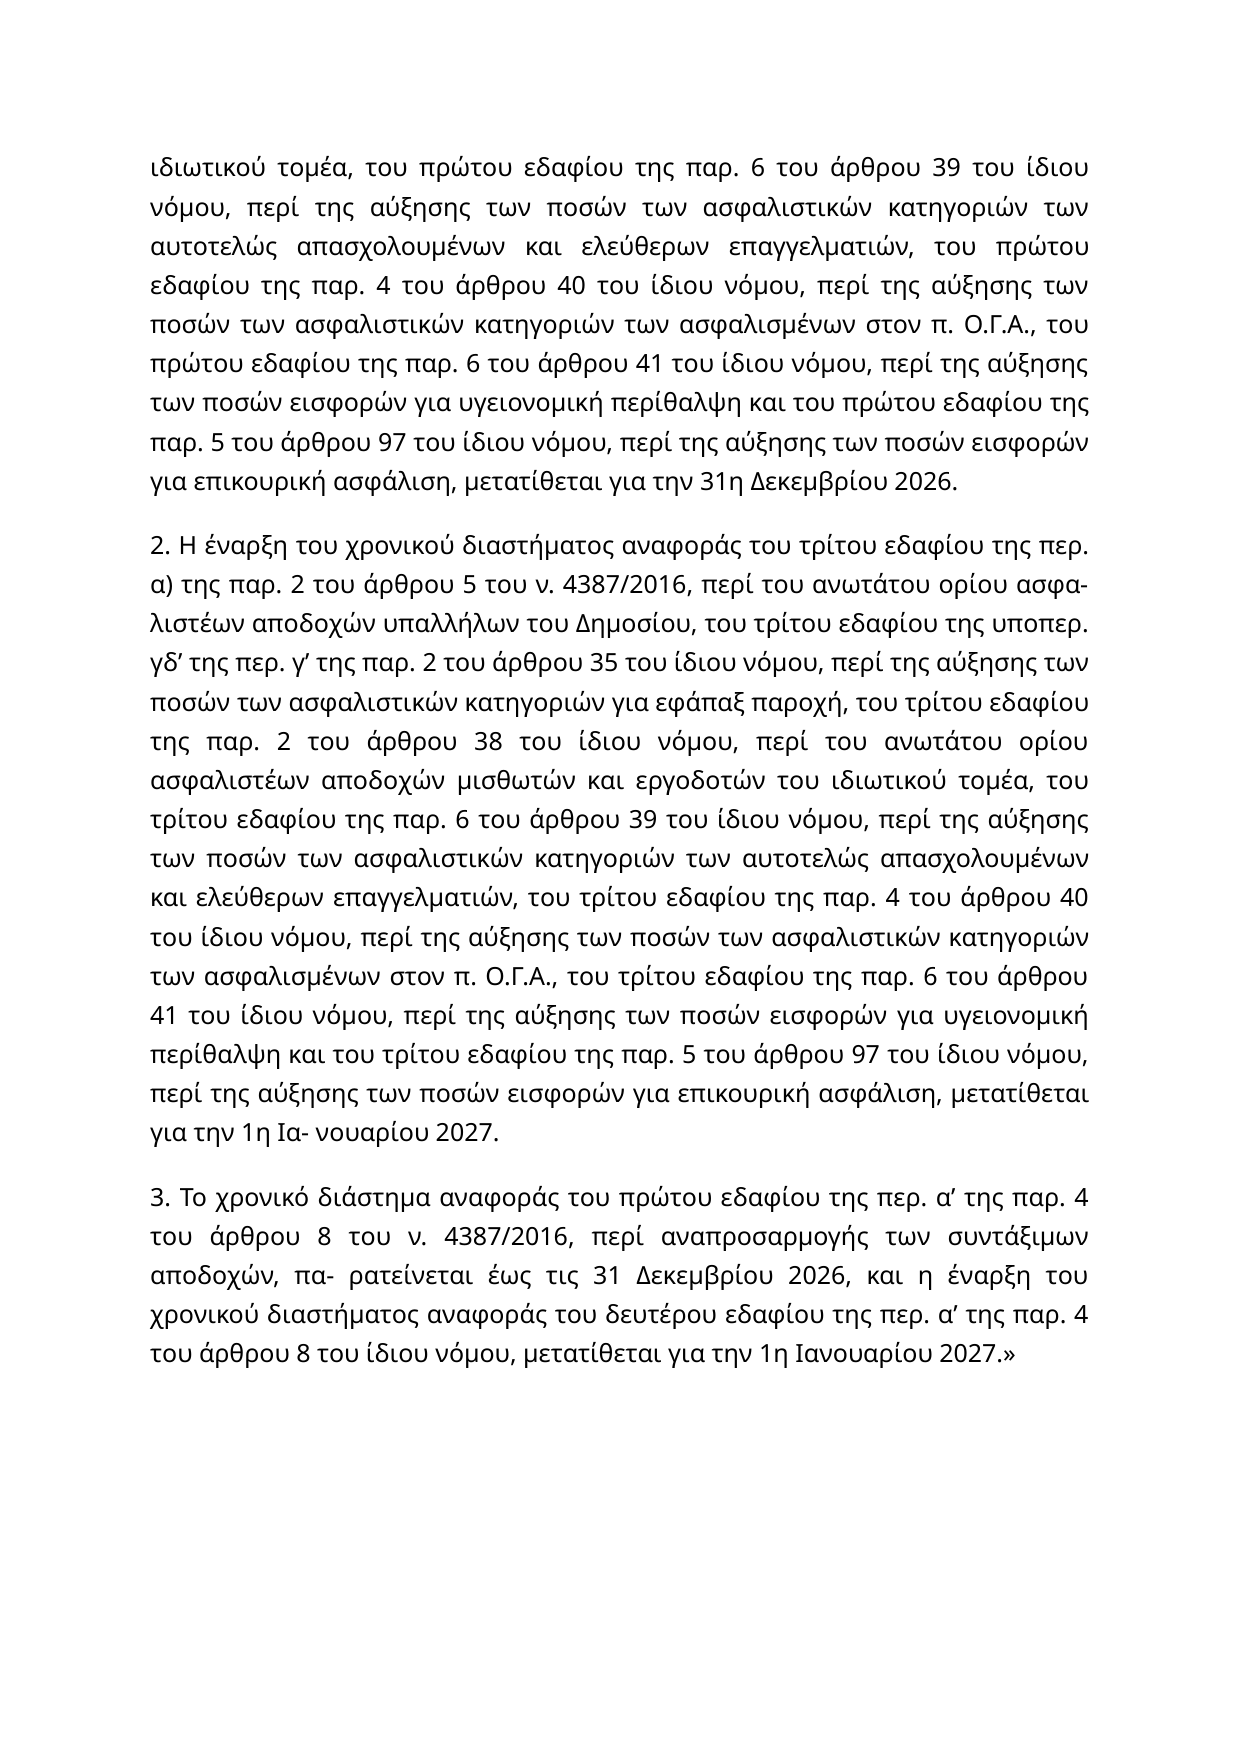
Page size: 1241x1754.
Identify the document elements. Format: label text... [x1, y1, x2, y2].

text 2. Η έναρξη του χρονικού διαστήματος αναφοράς του τρίτου εδαφίου της περ. α) της παρ. 2 του άρθρου 5 του ν. 4387/2016, περί του ανωτάτου ορίου ασφα- λιστέων αποδοχών υπαλλήλων του Δημοσίου, του τρίτου εδαφίου της υποπερ. γδ’ της περ. γ’ της παρ. 2 του άρθρου 35 του ίδιου νόμου, περί της αύξησης των ποσών των ασφαλιστικών κατηγοριών για εφάπαξ παροχή, του τρίτου εδαφίου της παρ. 2 του άρθρου 38 του ίδιου νόμου, περί του ανωτάτου ορίου ασφαλιστέων αποδοχών μισθωτών και εργοδοτών του ιδιωτικού τομέα, του τρίτου εδαφίου της παρ. 6 του άρθρου 39 του ίδιου νόμου, περί της αύξησης των ποσών των ασφαλιστικών κατηγοριών των αυτοτελώς απασχολουμένων και ελεύθερων επαγγελματιών, του τρίτου εδαφίου της παρ. 4 του άρθρου 40 του ίδιου νόμου, περί της αύξησης των ποσών των ασφαλιστικών κατηγοριών των ασφαλισμένων στον π. Ο.Γ.Α., του τρίτου εδαφίου της παρ. 6 του άρθρου 41 του ίδιου νόμου, περί της αύξησης των ποσών εισφορών για υγειονομική περίθαλψη και του τρίτου εδαφίου της παρ. 5 του άρθρου 97 του ίδιου νόμου, περί της αύξησης των ποσών εισφορών για επικουρική ασφάλιση, μετατίθεται για την 1η Ια- νουαρίου 2027. [150, 527, 1090, 1149]
text ιδιωτικού τομέα, του πρώτου εδαφίου της παρ. 6 του άρθρου 39 του ίδιου νόμου, περί της αύξησης των ποσών των ασφαλιστικών κατηγοριών των αυτοτελώς απασχολουμένων και ελεύθερων επαγγελματιών, του πρώτου εδαφίου της παρ. 4 του άρθρου 40 του ίδιου νόμου, περί της αύξησης των ποσών των ασφαλιστικών κατηγοριών των ασφαλισμένων στον π. Ο.Γ.Α., του πρώτου εδαφίου της παρ. 6 του άρθρου 41 του ίδιου νόμου, περί της αύξησης των ποσών εισφορών για υγειονομική περίθαλψη και του πρώτου εδαφίου της παρ. 5 του άρθρου 97 του ίδιου νόμου, περί της αύξησης των ποσών εισφορών για επικουρική ασφάλιση, μετατίθεται για την 31η Δεκεμβρίου 2026. [150, 150, 1090, 497]
text 3. Το χρονικό διάστημα αναφοράς του πρώτου εδαφίου της περ. α’ της παρ. 4 του άρθρου 8 του ν. 4387/2016, περί αναπροσαρμογής των συντάξιμων αποδοχών, πα- ρατείνεται έως τις 31 Δεκεμβρίου 2026, και η έναρξη του χρονικού διαστήματος αναφοράς του δευτέρου εδαφίου της περ. α’ της παρ. 4 του άρθρου 8 του ίδιου νόμου, μετατίθεται για την 1η Ιανουαρίου 2027.» [150, 1179, 1090, 1370]
